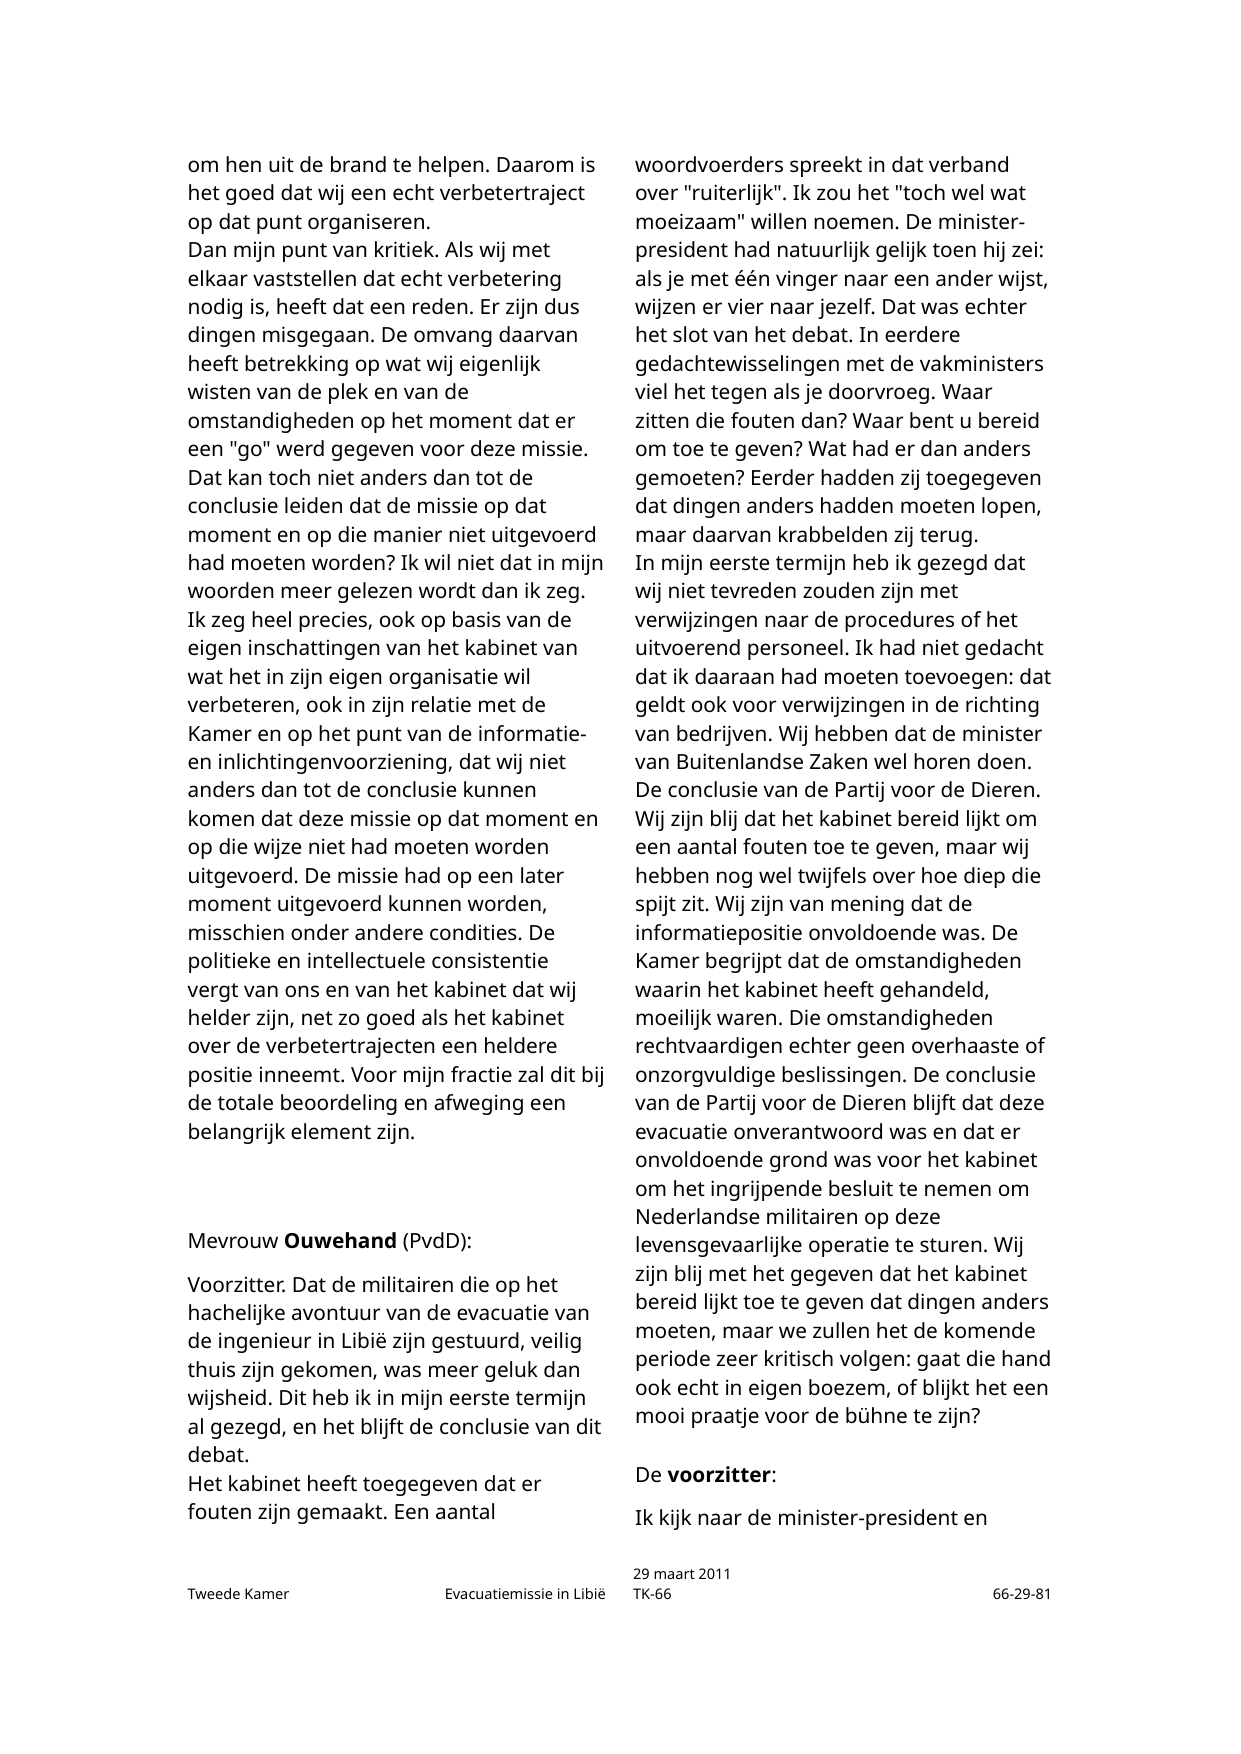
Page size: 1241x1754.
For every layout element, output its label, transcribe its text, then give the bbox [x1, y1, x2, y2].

text In mijn eerste termijn heb ik gezegd dat wij niet tevreden zouden zijn met verwijzingen naar de procedures of het uitvoerend personeel. Ik had niet gedacht dat ik daaraan had moeten toevoegen: dat geldt ook voor verwijzingen in de richting van bedrijven. Wij hebben dat de minister van Buitenlandse Zaken wel horen doen. [635, 548, 1053, 776]
text De conclusie van de Partij voor de Dieren. Wij zijn blij dat het kabinet bereid lijkt om een aantal fouten toe te geven, maar wij hebben nog wel twijfels over hoe diep die spijt zit. Wij zijn van mening dat de informatiepositie onvoldoende was. De Kamer begrijpt dat de omstandigheden waarin het kabinet heeft gehandeld, moeilijk waren. Die omstandigheden rechtvaardigen echter geen overhaaste of onzorgvuldige beslissingen. De conclusie van de Partij voor de Dieren blijft dat deze evacuatie onverantwoord was en dat er onvoldoende grond was voor het kabinet om het ingrijpende besluit te nemen om Nederlandse militairen op deze levensgevaarlijke operatie te sturen. Wij zijn blij met het gegeven dat het kabinet bereid lijkt toe te geven dat dingen anders moeten, maar we zullen het de komende periode zeer kritisch volgen: gaat die hand ook echt in eigen boezem, of blijkt het een mooi praatje voor de bühne te zijn? [635, 776, 1053, 1430]
text  [187, 1175, 605, 1204]
text Het kabinet heeft toegegeven dat er fouten zijn gemaakt. Een aantal [187, 1469, 605, 1526]
text De voorzitter: [635, 1460, 1053, 1488]
text woordvoerders spreekt in dat verband over "ruiterlijk". Ik zou het "toch wel wat moeizaam" willen noemen. De minister-president had natuurlijk gelijk toen hij zei: als je met één vinger naar een ander wijst, wijzen er vier naar jezelf. Dat was echter het slot van het debat. In eerdere gedachtewisselingen met de vakministers viel het tegen als je doorvroeg. Waar zitten die fouten dan? Waar bent u bereid om toe te geven? Wat had er dan anders gemoeten? Eerder hadden zij toegegeven dat dingen anders hadden moeten lopen, maar daarvan krabbelden zij terug. [635, 150, 1053, 548]
text Mevrouw Ouwehand (PvdD): [187, 1226, 605, 1255]
text Dan mijn punt van kritiek. Als wij met elkaar vaststellen dat echt verbetering nodig is, heeft dat een reden. Er zijn dus dingen misgegaan. De omvang daarvan heeft betrekking op wat wij eigenlijk wisten van de plek en van de omstandigheden op het moment dat er een "go" werd gegeven voor deze missie. Dat kan toch niet anders dan tot de conclusie leiden dat de missie op dat moment en op die manier niet uitgevoerd had moeten worden? Ik wil niet dat in mijn woorden meer gelezen wordt dan ik zeg. Ik zeg heel precies, ook op basis van de eigen inschattingen van het kabinet van wat het in zijn eigen organisatie wil verbeteren, ook in zijn relatie met de Kamer en op het punt van de informatie- en inlichtingenvoorziening, dat wij niet anders dan tot de conclusie kunnen komen dat deze missie op dat moment en op die wijze niet had moeten worden uitgevoerd. De missie had op een later moment uitgevoerd kunnen worden, misschien onder andere condities. De politieke en intellectuele consistentie vergt van ons en van het kabinet dat wij helder zijn, net zo goed als het kabinet over de verbetertrajecten een heldere positie inneemt. Voor mijn fractie zal dit bij de totale beoordeling en afweging een belangrijk element zijn. [187, 235, 605, 1145]
text om hen uit de brand te helpen. Daarom is het goed dat wij een echt verbetertraject op dat punt organiseren. [187, 150, 605, 235]
text Ik kijk naar de minister-president en [635, 1503, 1053, 1532]
text Voorzitter. Dat de militairen die op het hachelijke avontuur van de evacuatie van de ingenieur in Libië zijn gestuurd, veilig thuis zijn gekomen, was meer geluk dan wijsheid. Dit heb ik in mijn eerste termijn al gezegd, en het blijft de conclusie van dit debat. [187, 1270, 605, 1469]
